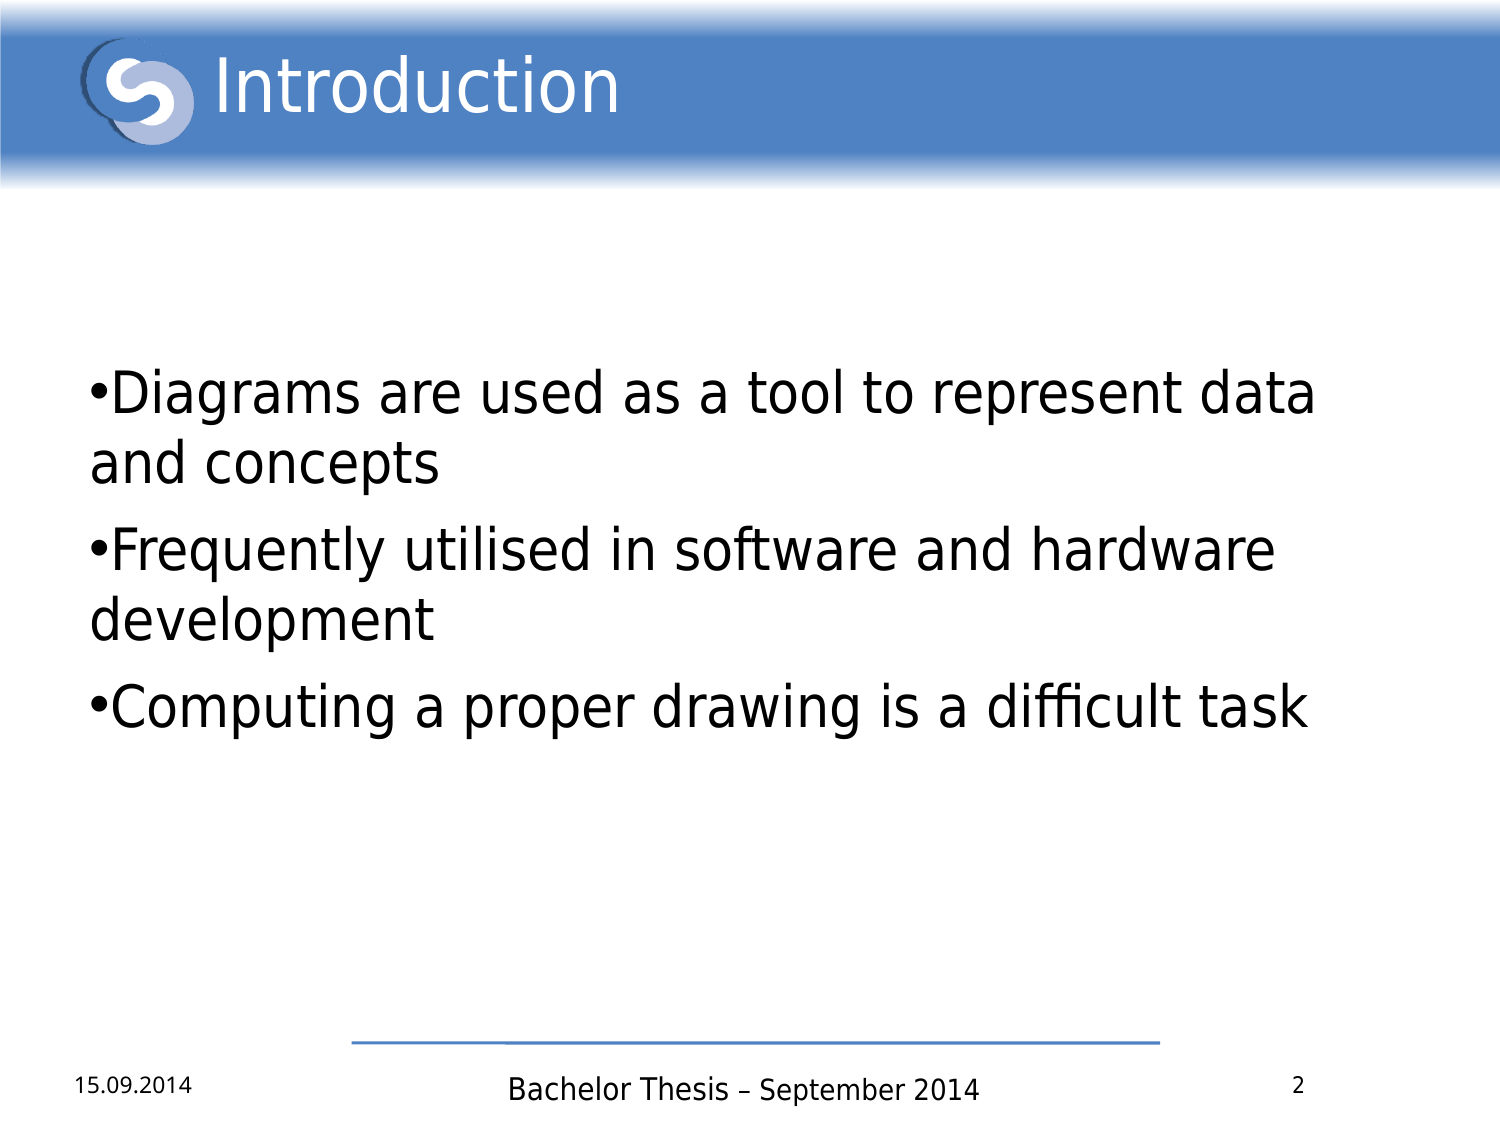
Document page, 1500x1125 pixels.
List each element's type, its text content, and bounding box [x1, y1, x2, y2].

picture [0, 0, 1500, 189]
list Diagrams are used as a tool to represent data and concepts Frequently utilised in software and hardware development Computing a proper drawing is a difficult task [75, 213, 1426, 882]
text_box 15.09.2014 [59, 1062, 245, 1109]
text_box [1277, 1061, 1426, 1108]
text_box Bachelor Thesis – September 2014 [421, 1061, 1067, 1108]
title Introduction [199, 11, 1425, 155]
